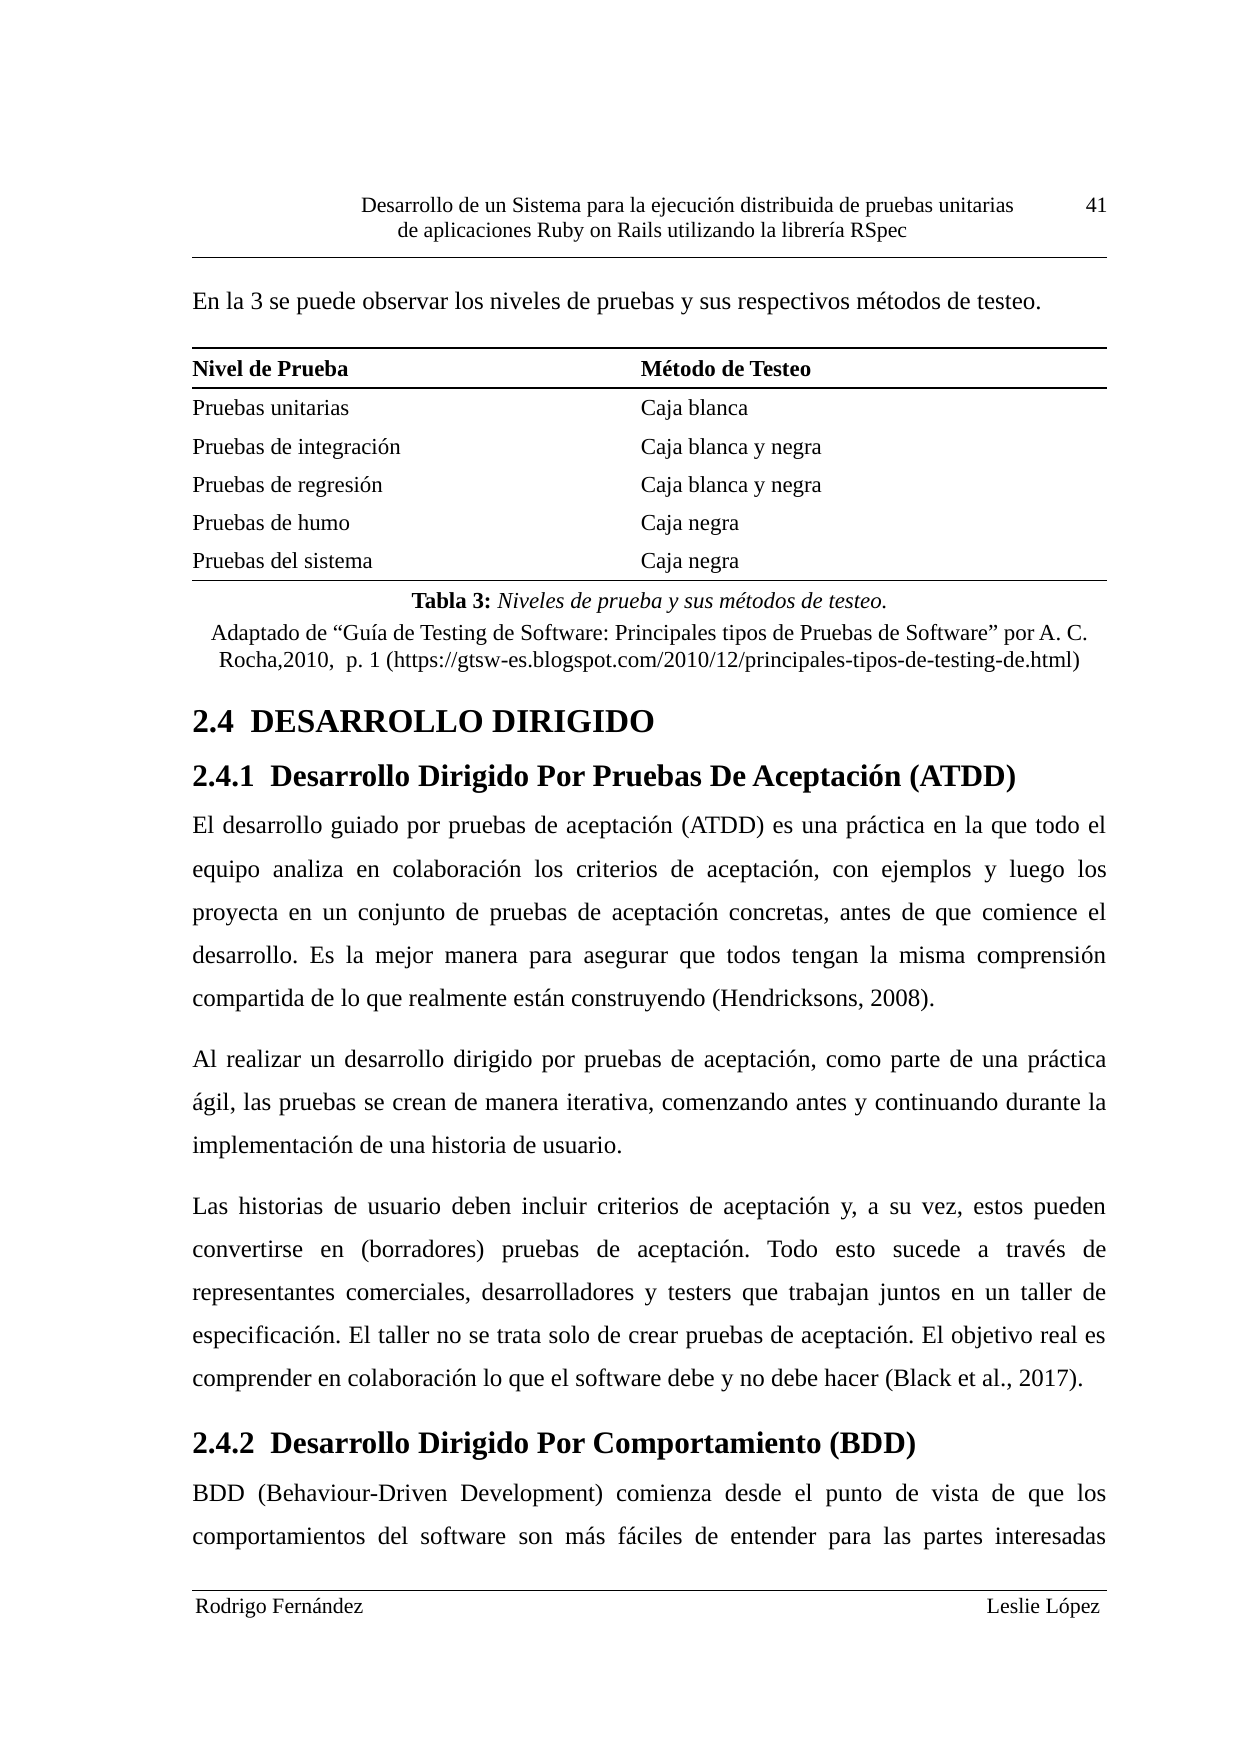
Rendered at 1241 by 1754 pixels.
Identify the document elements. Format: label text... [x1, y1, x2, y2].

text Adaptado de “Guía de Testing de Software: Principales tipos de Pruebas de Software” por A. C. Rocha,2010, p. 1 (https://gtsw-es.blogspot.com/2010/12/principales-tipos-de-testing-de.html) [192, 619, 1107, 672]
text Las historias de usuario deben incluir criterios de aceptación y, a su vez, estos pueden convertirse en (borradores) pruebas de aceptación. Todo esto sucede a través de representantes comerciales, desarrolladores y testers que trabajan juntos en un taller de especificación. El taller no se trata solo de crear pruebas de aceptación. El objetivo real es comprender en colaboración lo que el software debe y no debe hacer (Black et al., 2017)⁠. [192, 1191, 1107, 1392]
table_cell Pruebas unitarias [192, 389, 641, 427]
table_header Nivel de Prueba [192, 349, 641, 387]
table_cell Pruebas de regresión [192, 465, 641, 503]
table_header Método de Testeo [641, 349, 1107, 387]
table_cell Pruebas de humo [192, 503, 641, 541]
table_cell Pruebas de integración [192, 427, 641, 465]
subtitle Desarrollo dirigido por pruebas de aceptación (ATDD) [192, 757, 1107, 793]
text El desarrollo guiado por pruebas de aceptación (ATDD) es una práctica en la que todo el equipo analiza en colaboración los criterios de aceptación, con ejemplos y luego los proyecta en un conjunto de pruebas de aceptación concretas, antes de que comience el desarrollo. Es la mejor manera para asegurar que todos tengan la misma comprensión compartida de lo que realmente están construyendo (Hendricksons, 2008)⁠. [192, 811, 1107, 1012]
table_cell Caja blanca y negra [641, 465, 1107, 503]
text En la Tabla 3 se puede observar los niveles de pruebas y sus respectivos métodos de testeo. [192, 286, 1107, 315]
table_cell Caja blanca [641, 389, 1107, 427]
text Tabla 3: Niveles de prueba y sus métodos de testeo. [192, 587, 1107, 613]
subtitle Desarrollo dirigido [192, 701, 1107, 739]
table_cell Caja negra [641, 503, 1107, 541]
table_cell Caja blanca y negra [641, 427, 1107, 465]
table_cell Pruebas del sistema [192, 541, 641, 580]
text BDD (Behaviour-Driven Development) comienza desde el punto de vista de que los comportamientos del software son más fáciles de entender para las partes interesadas [192, 1478, 1107, 1550]
table_cell Caja negra [641, 541, 1107, 580]
subtitle Desarrollo dirigido por comportamiento (BDD) [192, 1424, 1107, 1460]
text Al realizar un desarrollo dirigido por pruebas de aceptación, como parte de una práctica ágil, las pruebas se crean de manera iterativa, comenzando antes y continuando durante la implementación de una historia de usuario. [192, 1044, 1107, 1159]
